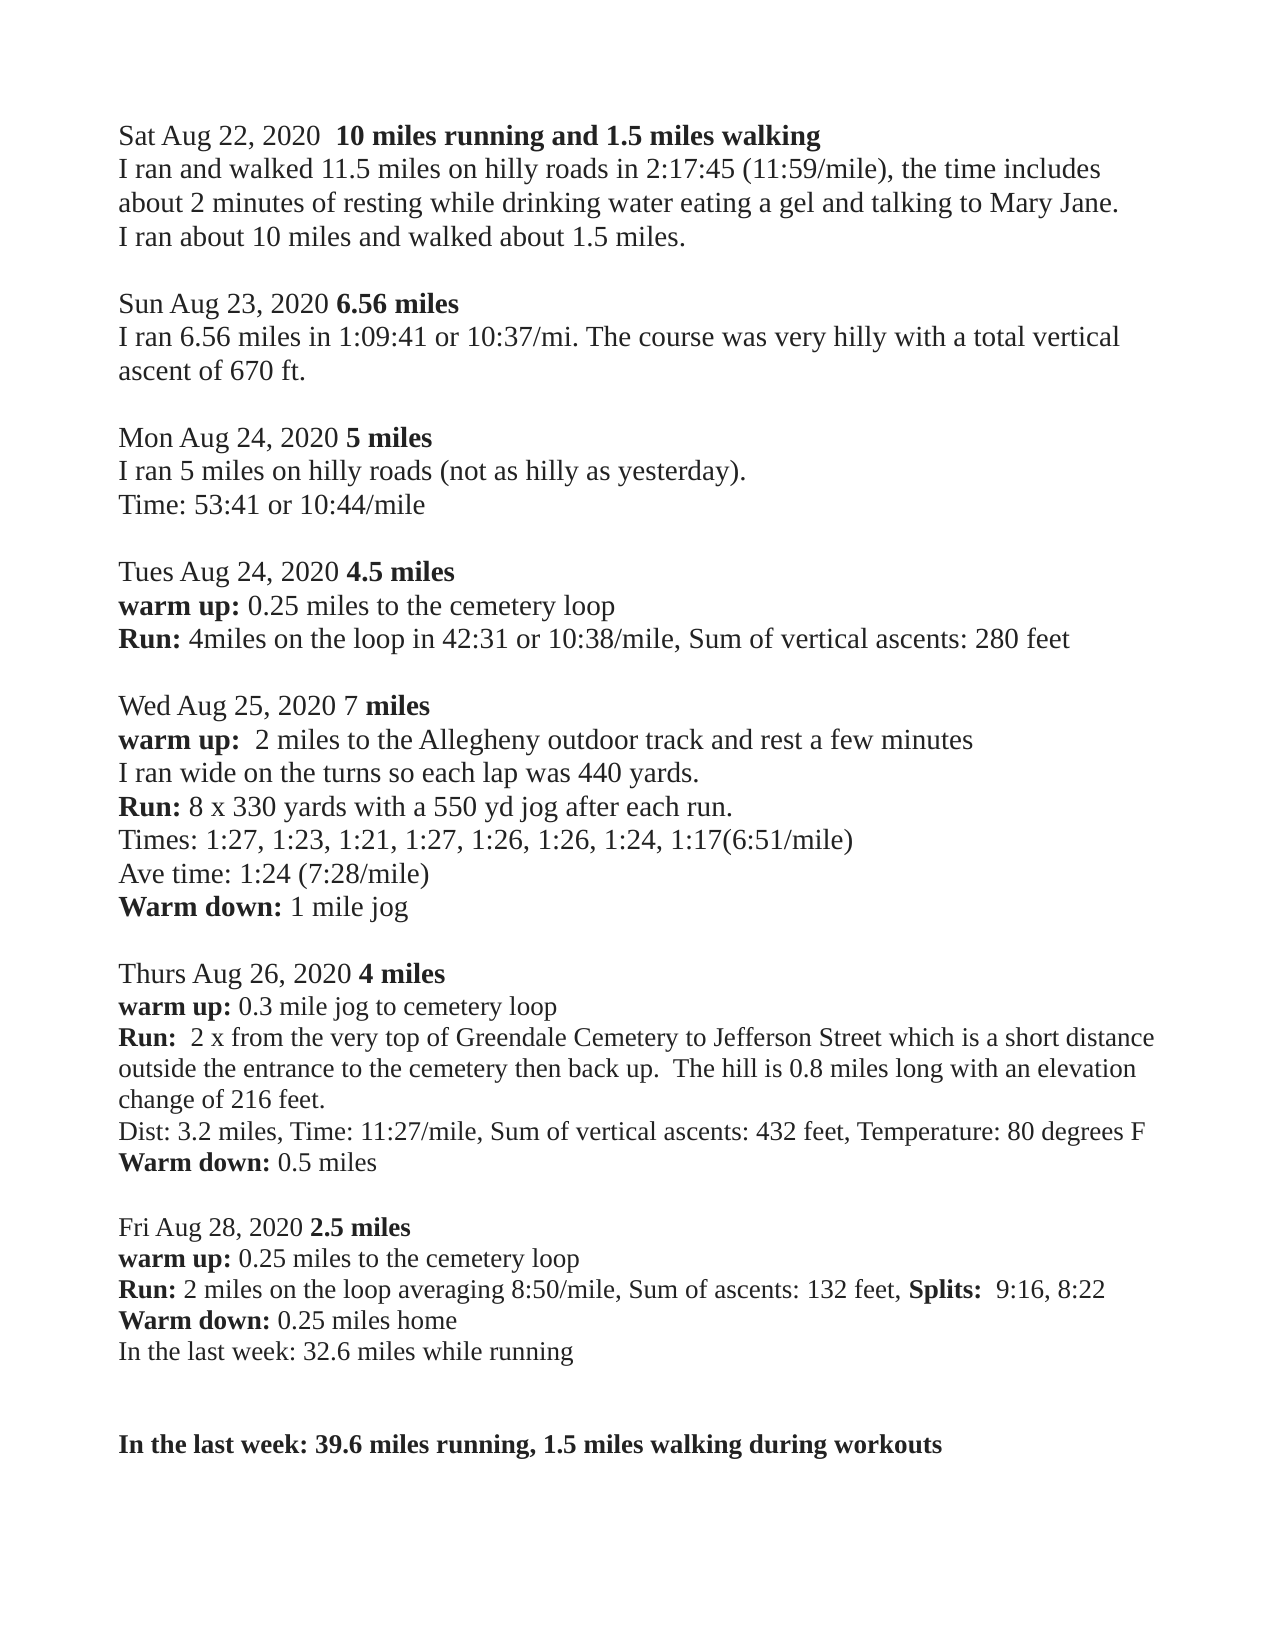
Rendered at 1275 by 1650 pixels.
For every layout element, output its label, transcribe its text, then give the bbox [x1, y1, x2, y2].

text I ran 6.56 miles in 1:09:41 or 10:37/mi. The course was very hilly with a total vertical ascent of 670 ft. [118, 319, 1161, 386]
text Wed Aug 25, 2020 7 miles [118, 688, 1161, 722]
text warm up: 0.25 miles to the cemetery loop [118, 1242, 1161, 1273]
text Warm down: 0.5 miles [118, 1146, 1161, 1177]
text Run: 8 x 330 yards with a 550 yd jog after each run. [118, 789, 1157, 822]
text I ran 5 miles on hilly roads (not as hilly as yesterday). [118, 453, 1161, 487]
text warm up: 0.25 miles to the cemetery loop [118, 588, 1161, 621]
text Mon Aug 24, 2020 5 miles [118, 420, 1161, 453]
text Thurs Aug 26, 2020 4 miles [118, 957, 1157, 990]
text In the last week: 39.6 miles running, 1.5 miles walking during workouts [118, 1429, 1161, 1460]
text Run: 2 miles on the loop averaging 8:50/mile, Sum of ascents: 132 feet, Splits: 9:16, 8:22 [118, 1273, 1161, 1304]
text I ran wide on the turns so each lap was 440 yards. [118, 755, 1161, 789]
text I ran about 10 miles and walked about 1.5 miles. [118, 219, 1161, 252]
text warm up: 0.3 mile jog to cemetery loop [118, 990, 1161, 1021]
text Tues Aug 24, 2020 4.5 miles [118, 554, 1161, 588]
text Dist: 3.2 miles, Time: 11:27/mile, Sum of vertical ascents: 432 feet, Temperature: 80 degrees F [118, 1115, 1161, 1146]
text Sat Aug 22, 2020 10 miles running and 1.5 miles walking [118, 118, 1161, 152]
text Run: 4miles on the loop in 42:31 or 10:38/mile, Sum of vertical ascents: 280 feet [118, 621, 1161, 655]
text Times: 1:27, 1:23, 1:21, 1:27, 1:26, 1:26, 1:24, 1:17(6:51/mile) [118, 822, 1157, 856]
text Warm down: 0.25 miles home [118, 1304, 1161, 1335]
text Ave time: 1:24 (7:28/mile) [118, 856, 1157, 889]
text Run: 2 x from the very top of Greendale Cemetery to Jefferson Street which is a short distance outside the entrance to the cemetery then back up. The hill is 0.8 miles long with an elevation change of 216 feet. [118, 1021, 1161, 1115]
text I ran and walked 11.5 miles on hilly roads in 2:17:45 (11:59/mile), the time includes about 2 minutes of resting while drinking water eating a gel and talking to Mary Jane. [118, 152, 1161, 219]
text Sun Aug 23, 2020 6.56 miles [118, 286, 1161, 319]
text Time: 53:41 or 10:44/mile [118, 487, 1161, 521]
text In the last week: 32.6 miles while running [118, 1335, 1161, 1366]
text Fri Aug 28, 2020 2.5 miles [118, 1211, 1161, 1242]
text Warm down: 1 mile jog [118, 889, 1157, 923]
text warm up: 2 miles to the Allegheny outdoor track and rest a few minutes [118, 722, 1161, 755]
